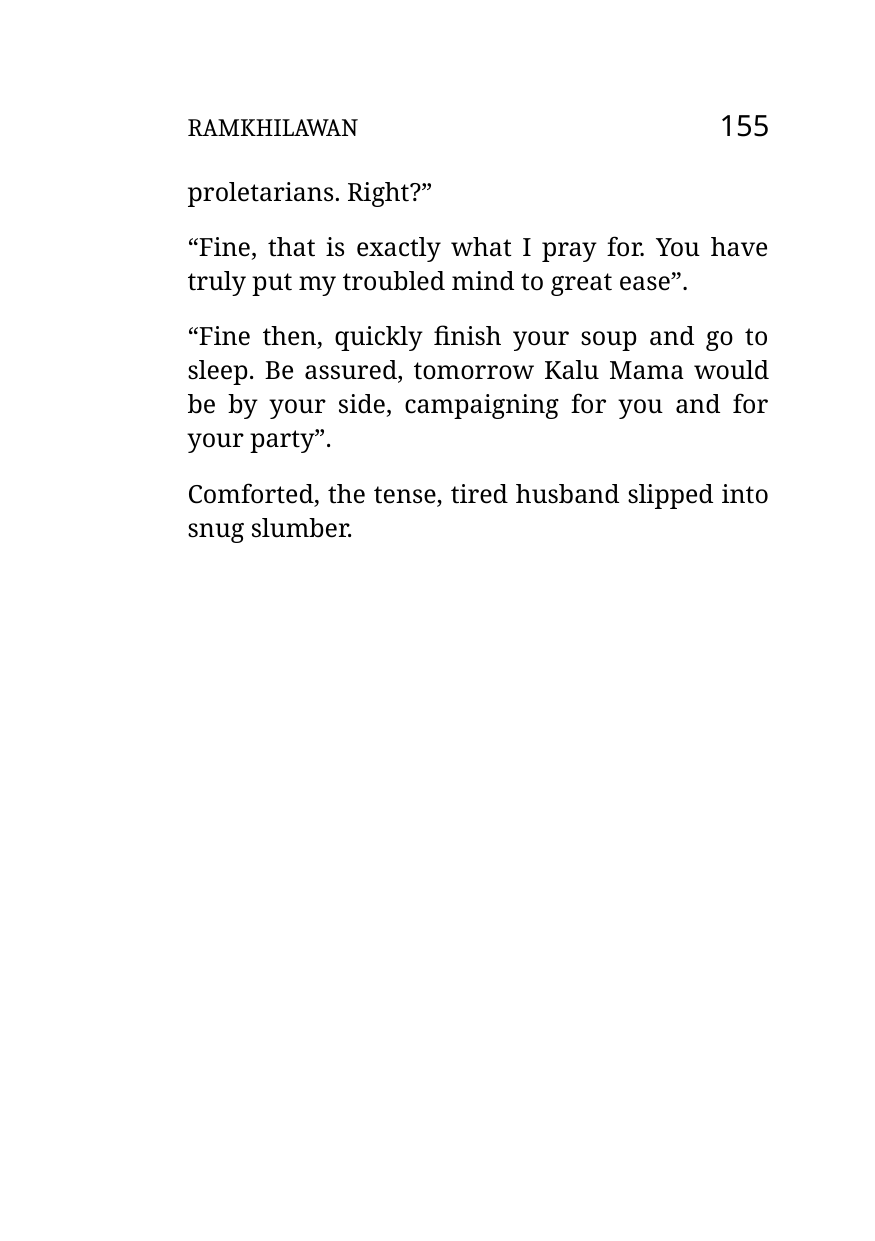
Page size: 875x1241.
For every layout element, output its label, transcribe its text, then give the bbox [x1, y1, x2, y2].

text “Fine then, quickly finish your soup and go to sleep. Be assured, tomorrow Kalu Mama would be by your side, campaigning for you and for your party”. [187, 319, 769, 455]
text proletarians. Right?” [187, 175, 769, 209]
text Comforted, the tense, tired husband slipped into snug slumber. [187, 476, 769, 544]
text “Fine, that is exactly what I pray for. You have truly put my troubled mind to great ease”. [187, 230, 769, 298]
